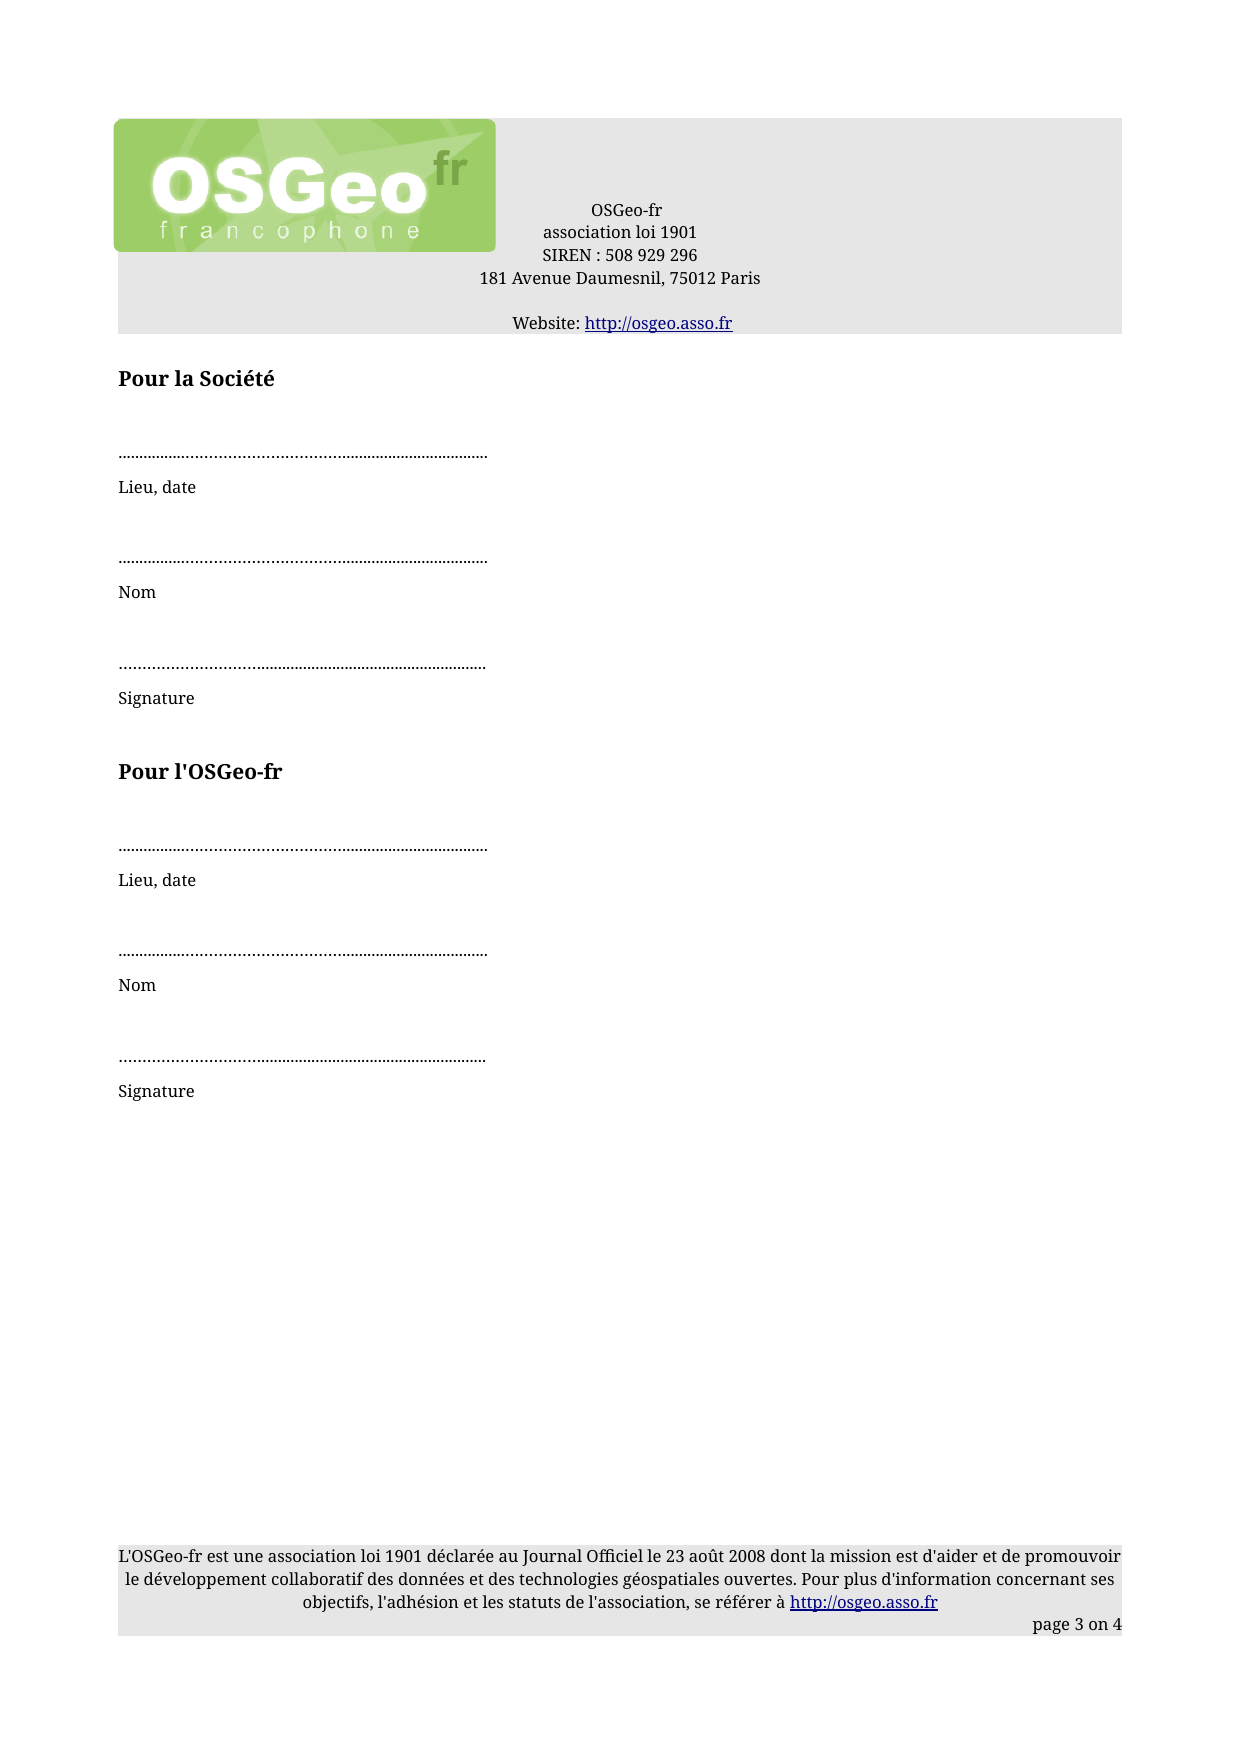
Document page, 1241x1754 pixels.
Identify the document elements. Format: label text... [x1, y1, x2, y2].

text ................……………………………................................... [118, 833, 1122, 856]
text …………………………...................................................... [118, 1044, 1122, 1067]
text Signature [118, 1080, 1122, 1102]
text …………………………...................................................... [118, 651, 1122, 674]
text Pour la Société [118, 364, 1122, 392]
text Signature [118, 687, 1122, 709]
text Lieu, date [118, 868, 1122, 891]
text Lieu, date [118, 475, 1122, 498]
text ................……………………………................................... [118, 546, 1122, 568]
text ................……………………………................................... [118, 440, 1122, 463]
text Nom [118, 581, 1122, 604]
text Nom [118, 974, 1122, 997]
picture [113, 119, 496, 252]
text Pour l'OSGeo-fr [118, 757, 1122, 786]
text ................……………………………................................... [118, 939, 1122, 962]
